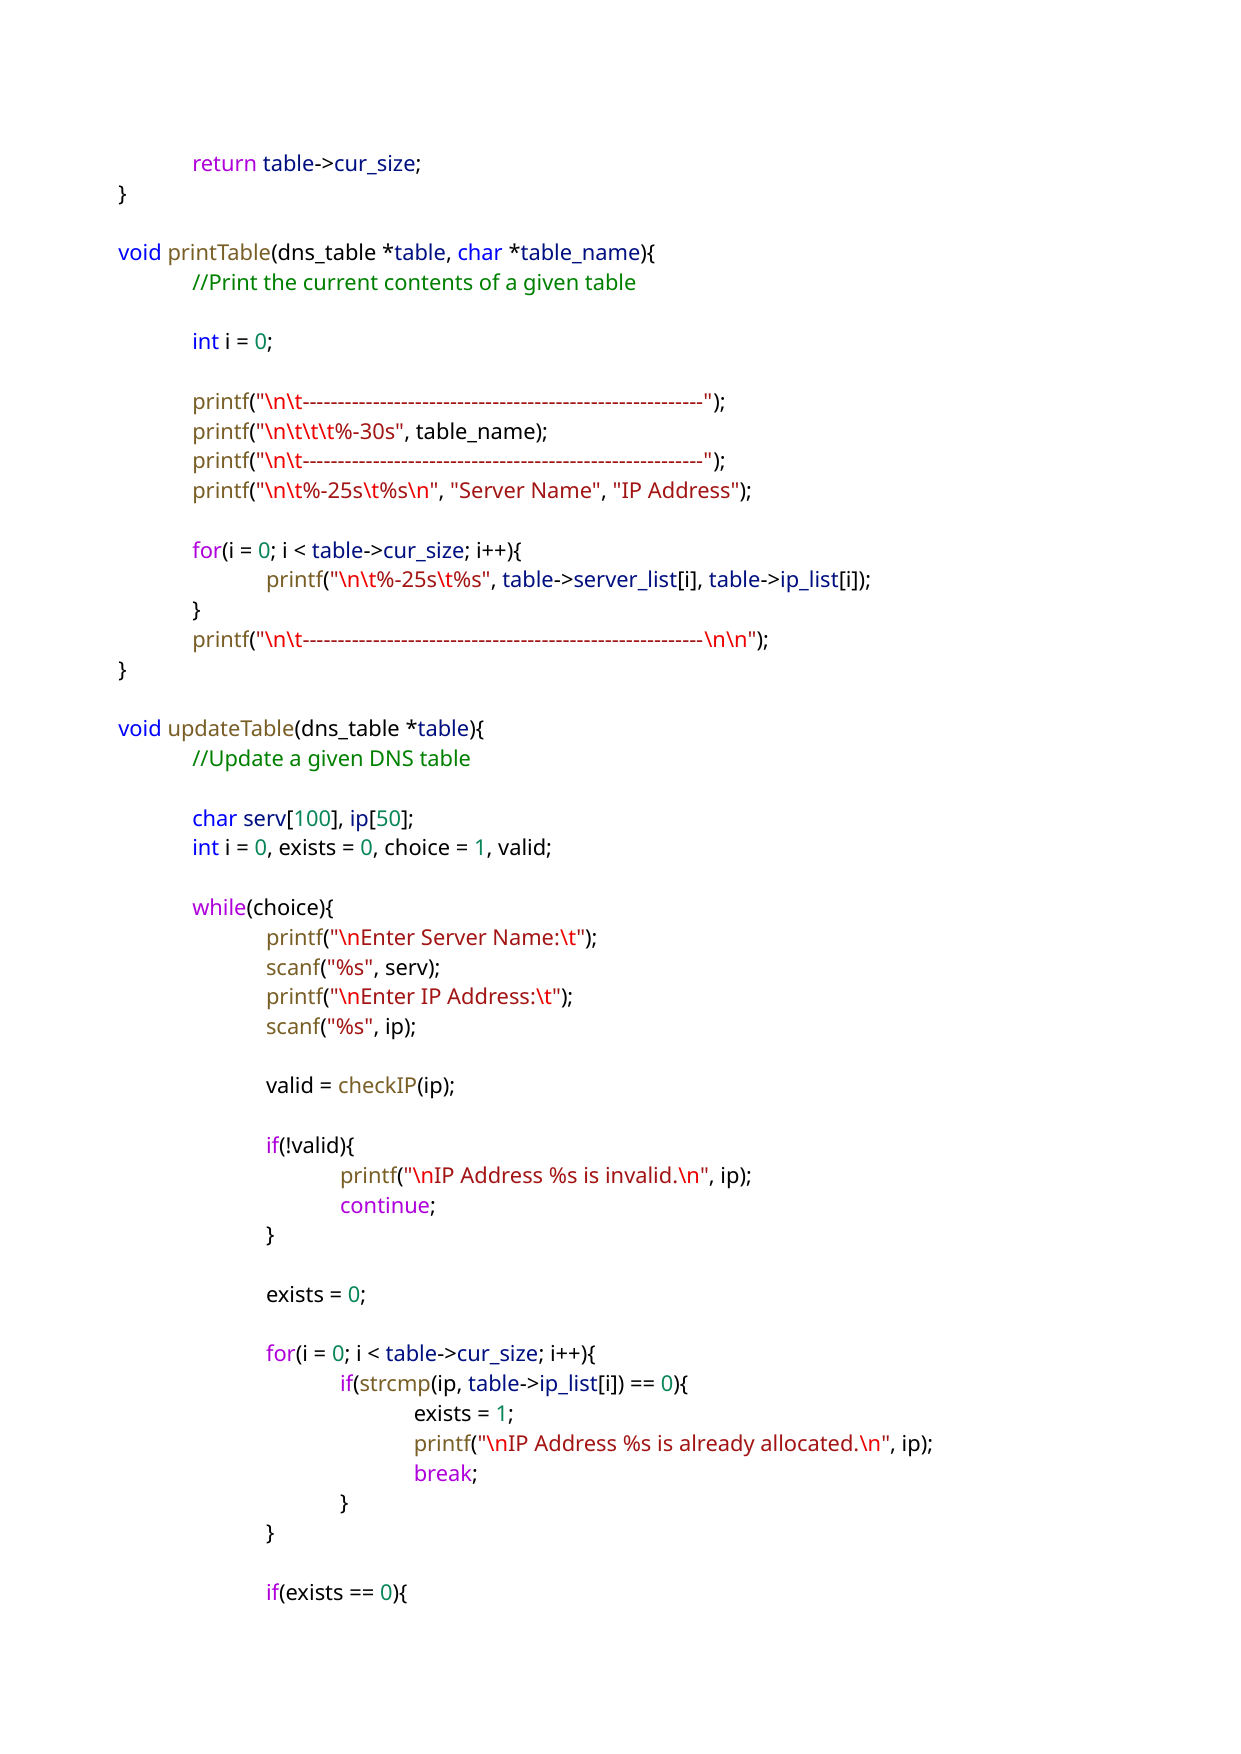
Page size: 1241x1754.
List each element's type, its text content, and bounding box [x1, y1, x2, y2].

text if(strcmp(ip, table->ip_list[i]) == 0){ [266, 1368, 1122, 1398]
text valid = checkIP(ip); [266, 1071, 1122, 1100]
text } [192, 594, 1122, 624]
text } [266, 1487, 1122, 1517]
text printf("\nIP Address %s is already allocated.\n", ip); [266, 1428, 1122, 1457]
text printf("\nEnter IP Address:\t"); [266, 981, 1122, 1011]
text if(exists == 0){ [266, 1577, 1122, 1606]
text int i = 0, exists = 0, choice = 1, valid; [192, 832, 1122, 862]
text void printTable(dns_table *table, char *table_name){ [118, 237, 1122, 267]
text scanf("%s", serv); [266, 951, 1122, 981]
text int i = 0; [192, 326, 1122, 356]
text for(i = 0; i < table->cur_size; i++){ [266, 1338, 1122, 1368]
text printf("\n\t%-25s\t%s\n", "Server Name", "IP Address"); [192, 475, 1122, 505]
text printf("\nEnter Server Name:\t"); [266, 922, 1122, 951]
text printf("\n\t---------------------------------------------------------\n\n"); [192, 624, 1122, 654]
text } [118, 654, 1122, 684]
text void updateTable(dns_table *table){ [118, 713, 1122, 743]
text return table->cur_size; [192, 148, 1122, 178]
text //Print the current contents of a given table [192, 267, 1122, 297]
text if(!valid){ [266, 1130, 1122, 1160]
text printf("\n\t%-25s\t%s", table->server_list[i], table->ip_list[i]); [192, 564, 1122, 594]
text while(choice){ [192, 892, 1122, 922]
text for(i = 0; i < table->cur_size; i++){ [192, 535, 1122, 564]
text printf("\n\t---------------------------------------------------------"); [192, 386, 1122, 416]
text printf("\nIP Address %s is invalid.\n", ip); [266, 1160, 1122, 1189]
text scanf("%s", ip); [266, 1011, 1122, 1041]
text exists = 1; [266, 1398, 1122, 1428]
text exists = 0; [266, 1279, 1122, 1309]
text printf("\n\t\t\t%-30s", table_name); [192, 416, 1122, 445]
text } [118, 178, 1122, 207]
text printf("\n\t---------------------------------------------------------"); [192, 445, 1122, 475]
text } [192, 1517, 1122, 1547]
text } [266, 1219, 1122, 1249]
text break; [266, 1457, 1122, 1487]
text char serv[100], ip[50]; [192, 803, 1122, 832]
text //Update a given DNS table [192, 743, 1122, 773]
text continue; [266, 1189, 1122, 1219]
